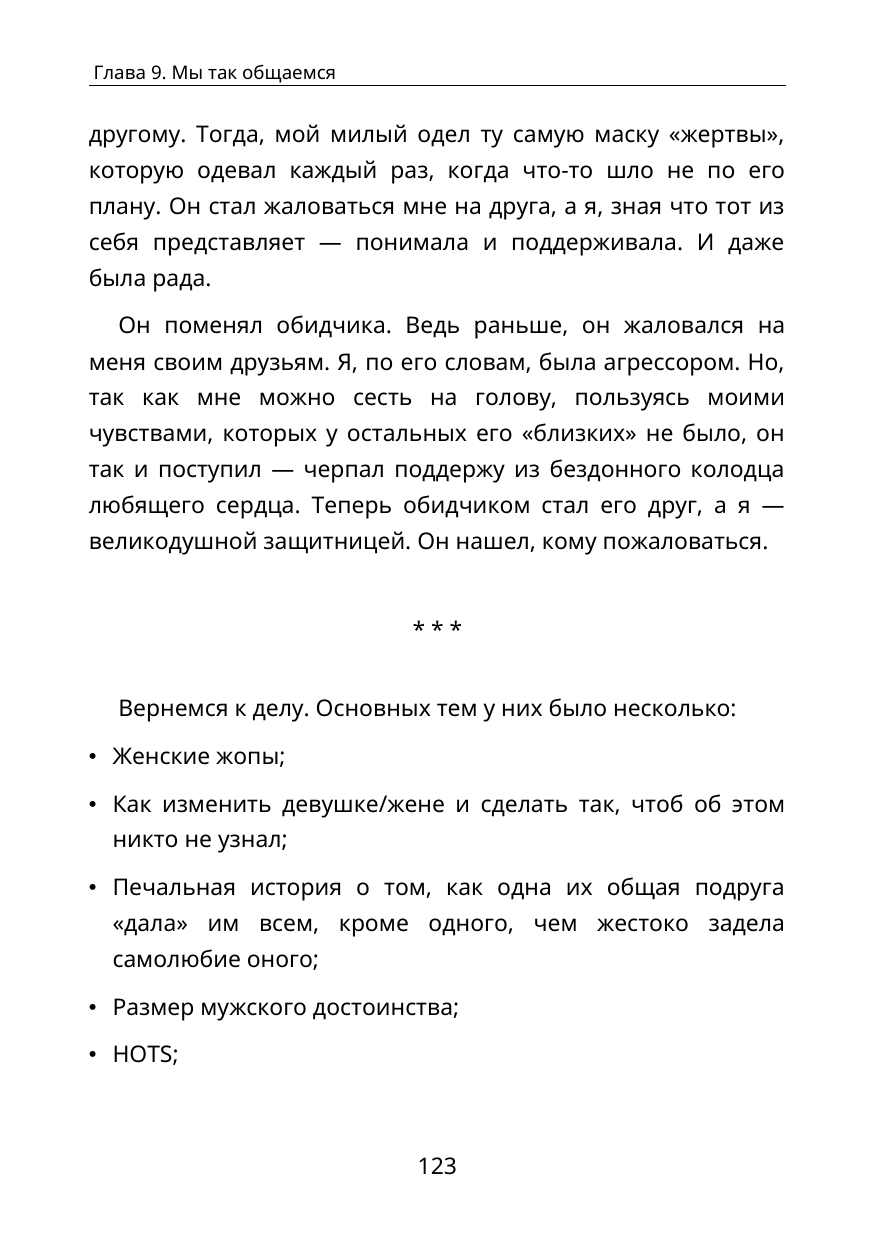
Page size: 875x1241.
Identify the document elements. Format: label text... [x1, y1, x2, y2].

text Он поменял обидчика. Ведь раньше, он жаловался на меня своим друзьям. Я, по его словам, была агрессором. Но, так как мне можно сесть на голову, пользуясь моими чувствами, которых у остальных его «близких» не было, он так и поступил — черпал поддержу из бездонного колодца любящего сердца. Теперь обидчиком стал его друг, а я — великодушной защитницей. Он нашел, кому пожаловаться. [88, 309, 786, 556]
list HOTS; [88, 1038, 786, 1070]
text другому. Тогда, мой милый одел ту самую маску «жертвы», которую одевал каждый раз, когда что-то шло не по его плану. Он стал жаловаться мне на друга, а я, зная что тот из себя представляет — понимала и поддерживала. И даже была рада. [88, 118, 786, 293]
list Печальная история о том, как одна их общая подруга «дала» им всем, кроме одного, чем жестоко задела самолюбие оного; [88, 871, 786, 974]
list Как изменить девушке/жене и сделать так, чтоб об этом никто не узнал; [88, 787, 786, 855]
list Женские жопы; [88, 740, 786, 771]
text Вернемся к делу. Основных тем у них было несколько: [88, 692, 786, 723]
list Размер мужского достоинства; [88, 991, 786, 1022]
subtitle * * * [88, 614, 786, 646]
